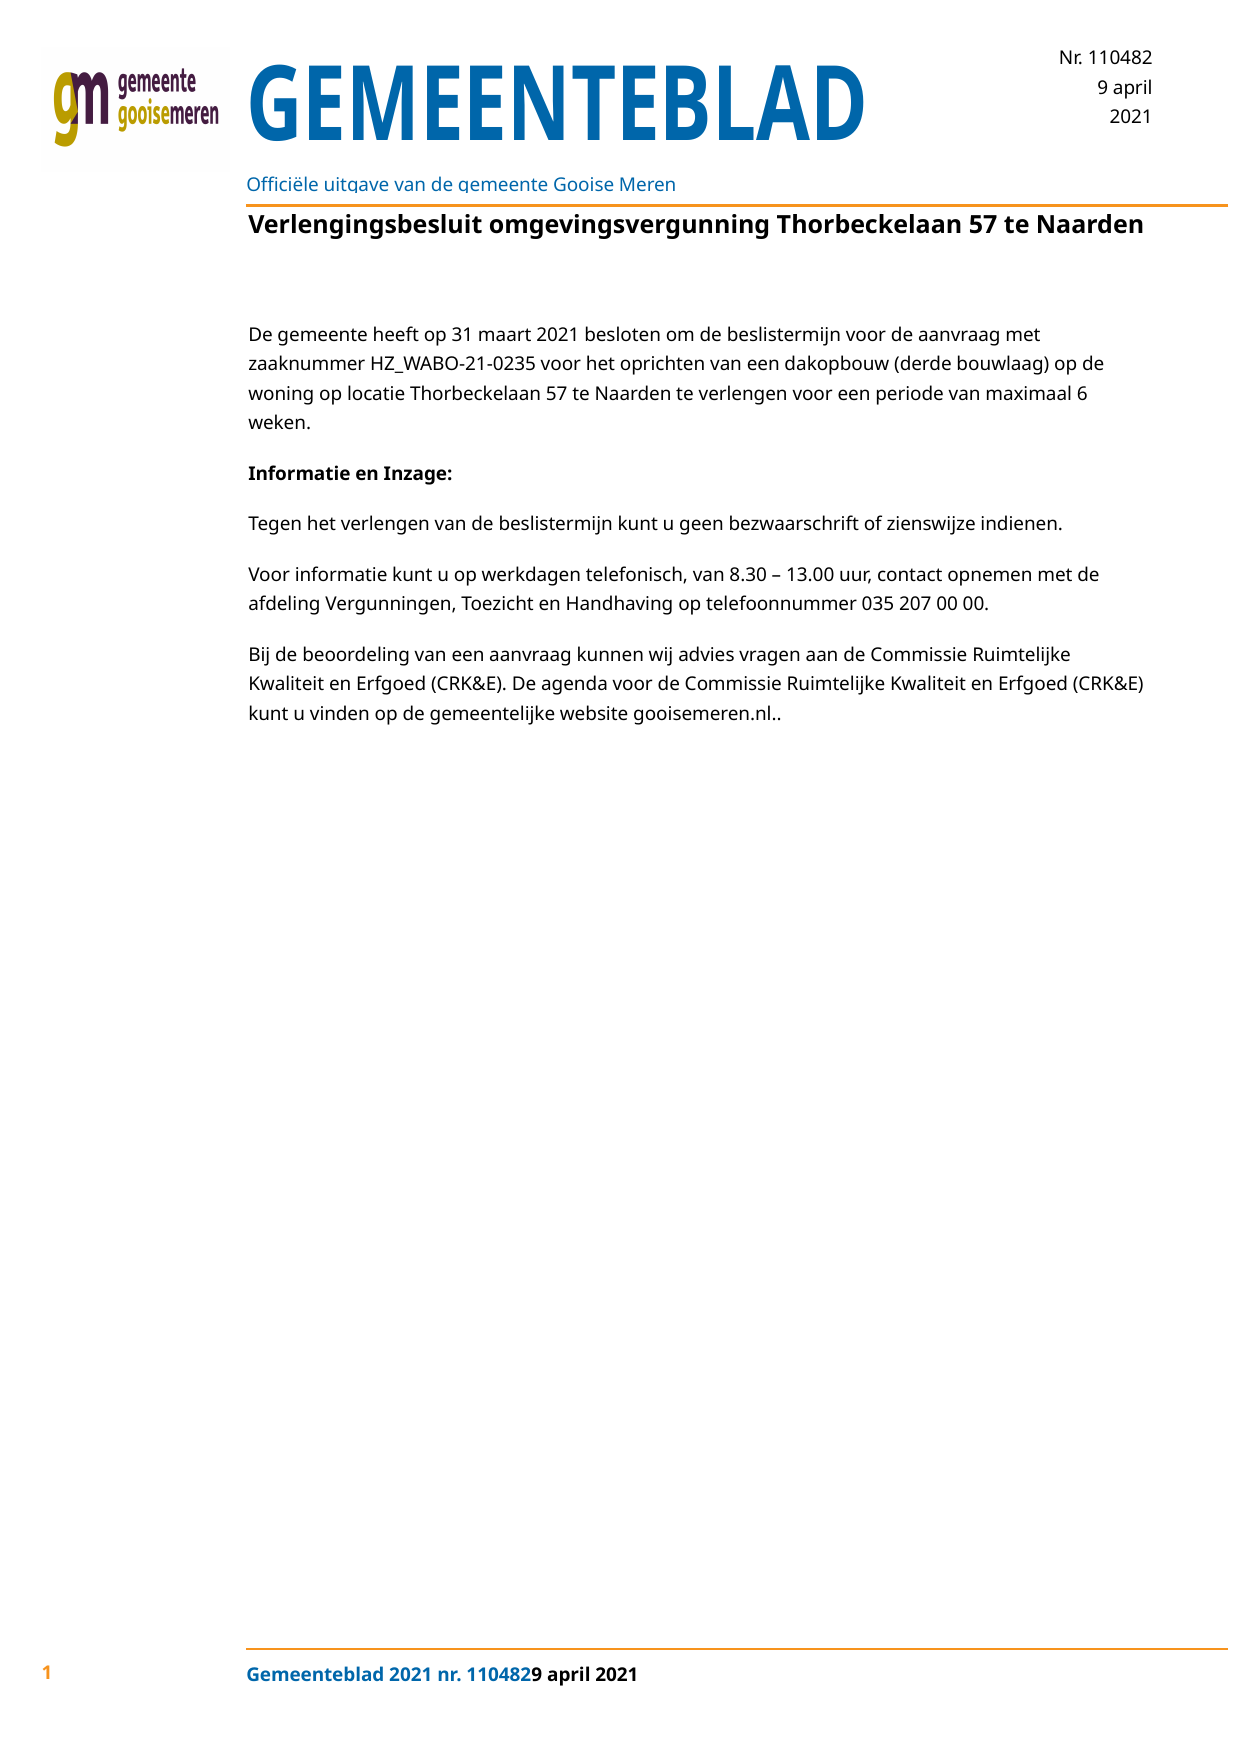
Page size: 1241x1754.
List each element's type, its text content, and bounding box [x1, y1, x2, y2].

text Informatie en Inzage: [248, 460, 1152, 486]
picture [41, 47, 231, 172]
text Tegen het verlengen van de beslistermijn kunt u geen bezwaarschrift of zienswijze indienen. [248, 510, 1152, 536]
text De gemeente heeft op 31 maart 2021 besloten om de beslistermijn voor de aanvraag met zaaknummer HZ_WABO-21-0235 voor het oprichten van een dakopbouw (derde bouwlaag) op de woning op locatie Thorbeckelaan 57 te Naarden te verlengen voor een periode van maximaal 6 weken. [248, 321, 1152, 435]
text Verlengingsbesluit omgevingsvergunning Thorbeckelaan 57 te Naarden [248, 207, 1152, 241]
text Bij de beoordeling van een aanvraag kunnen wij advies vragen aan de Commissie Ruimtelijke Kwaliteit en Erfgoed (CRK&E). De agenda voor de Commissie Ruimtelijke Kwaliteit en Erfgoed (CRK&E) kunt u vinden op de gemeentelijke website gooisemeren.nl.. [248, 641, 1152, 726]
text Voor informatie kunt u op werkdagen telefonisch, van 8.30 – 13.00 uur, contact opnemen met de afdeling Vergunningen, Toezicht en Handhaving op telefoonnummer 035 207 00 00. [248, 561, 1152, 616]
